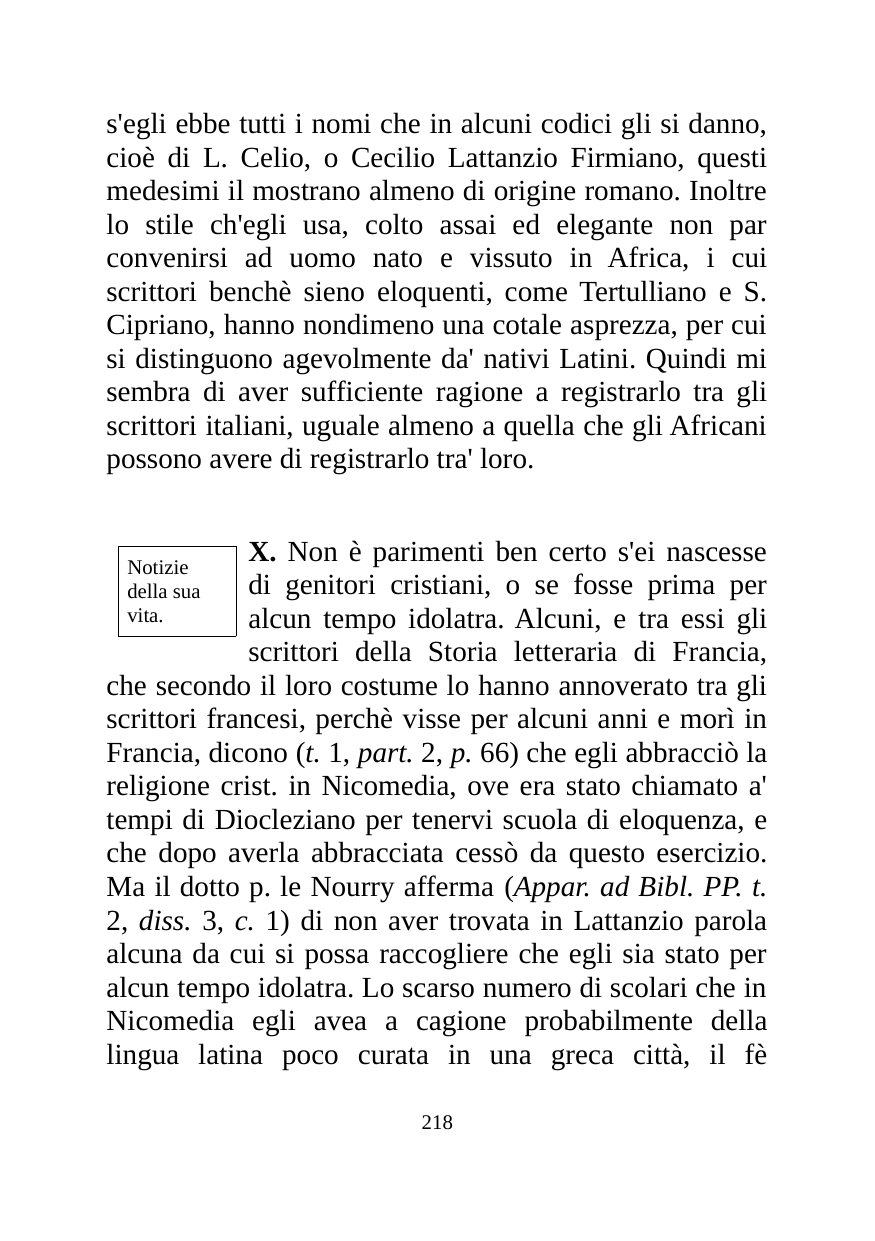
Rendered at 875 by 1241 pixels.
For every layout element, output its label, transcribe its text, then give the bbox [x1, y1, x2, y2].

text X. Non è parimenti ben certo s'ei nascesse di genitori cristiani, o se fosse prima per alcun tempo idolatra. Alcuni, e tra essi gli scrittori della Storia letteraria di Francia, che secondo il loro costume lo hanno annoverato tra gli scrittori francesi, perchè visse per alcuni anni e morì in Francia, dicono (t. 1, part. 2, p. 66) che egli abbracciò la religione crist. in Nicomedia, ove era stato chiamato a' tempi di Diocleziano per tenervi scuola di eloquenza, e che dopo averla abbracciata cessò da questo esercizio. Ma il dotto p. le Nourry afferma (Appar. ad Bibl. PP. t. 2, diss. 3, c. 1) di non aver trovata in Lattanzio parola alcuna da cui si possa raccogliere che egli sia stato per alcun tempo idolatra. Lo scarso numero di scolari che in Nicomedia egli avea a cagione probabilmente della lingua latina poco curata in una greca città, il fè [106, 534, 768, 1070]
text Notizie della sua vita. [127, 554, 227, 627]
text s'egli ebbe tutti i nomi che in alcuni codici gli si danno, cioè di L. Celio, o Cecilio Lattanzio Firmiano, questi medesimi il mostrano almeno di origine romano. Inoltre lo stile ch'egli usa, colto assai ed elegante non par convenirsi ad uomo nato e vissuto in Africa, i cui scrittori benchè sieno eloquenti, come Tertulliano e S. Cipriano, hanno nondimeno una cotale asprezza, per cui si distinguono agevolmente da' nativi Latini. Quindi mi sembra di aver sufficiente ragione a registrarlo tra gli scrittori italiani, uguale almeno a quella che gli Africani possono avere di registrarlo tra' loro. [106, 106, 768, 475]
